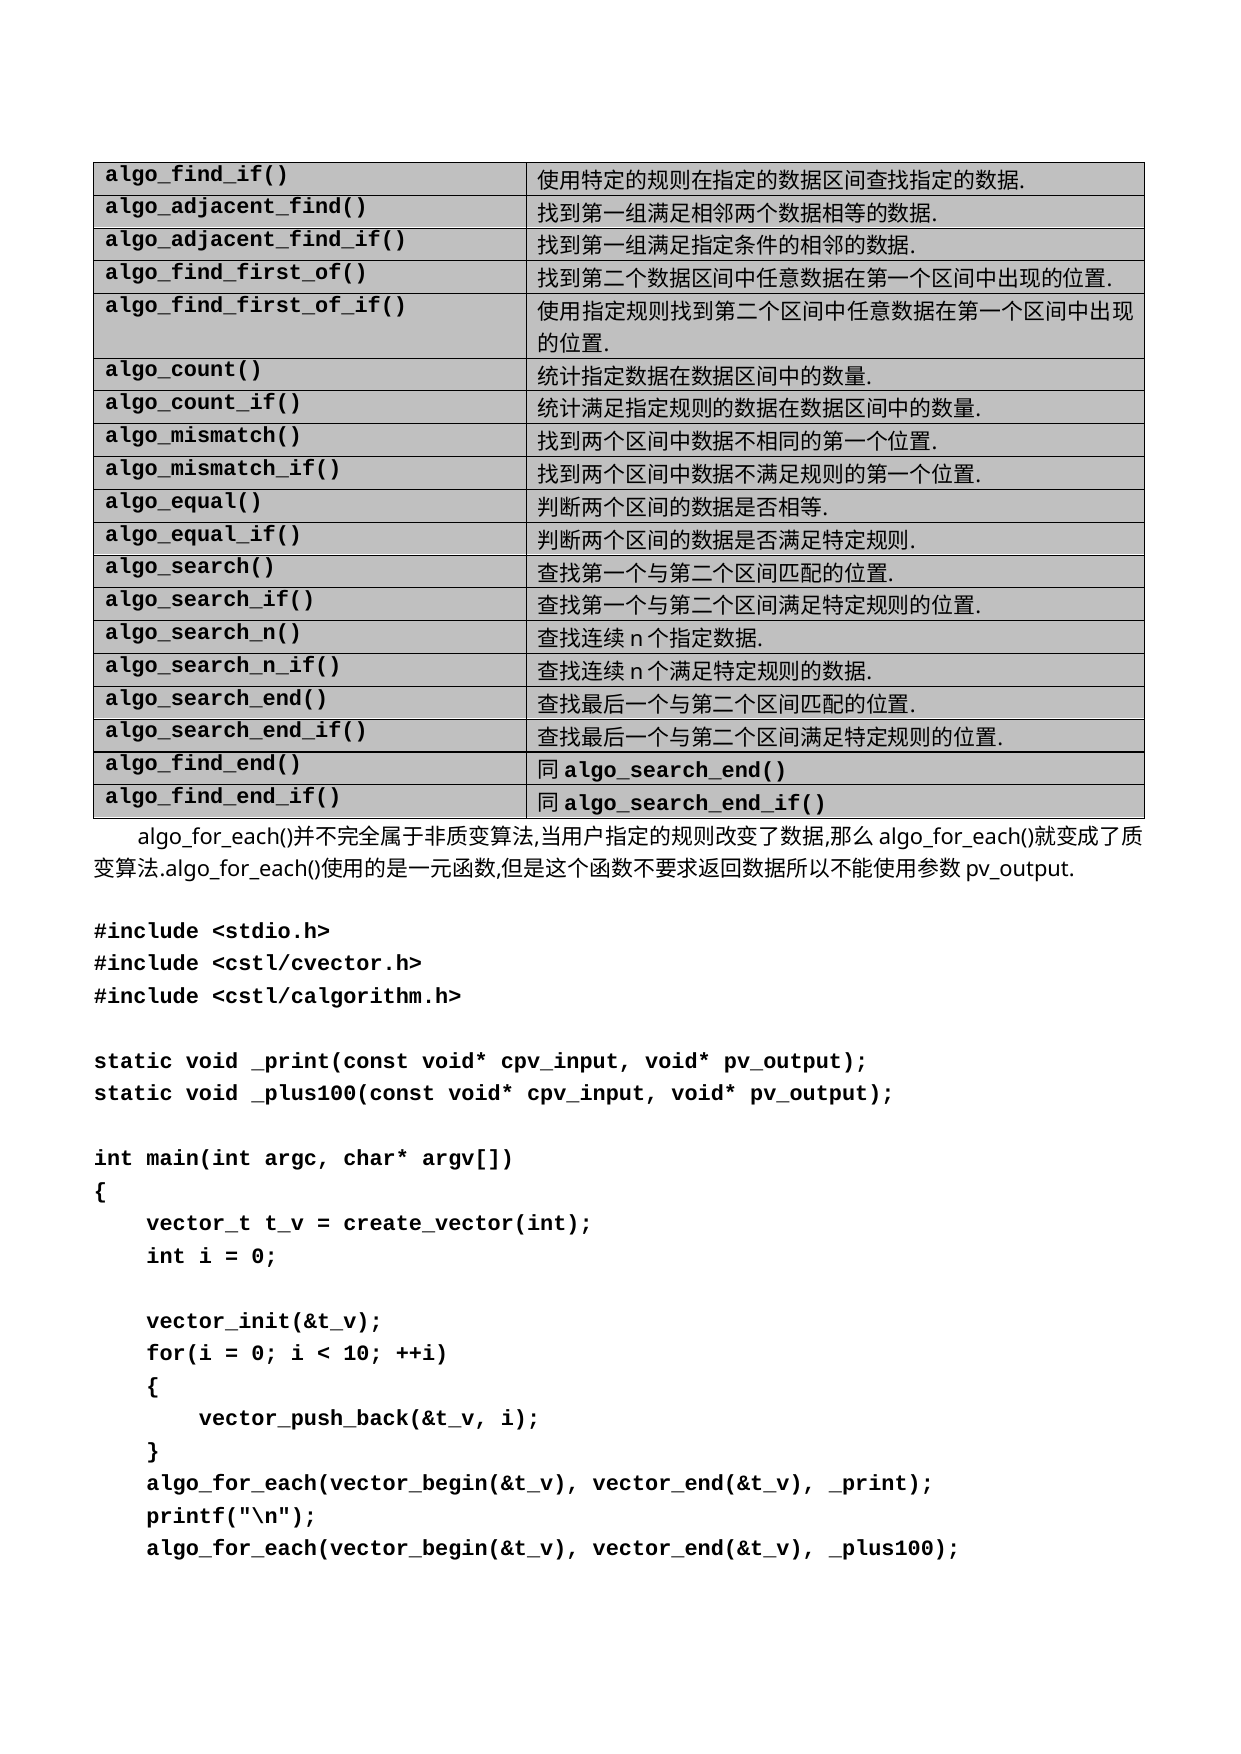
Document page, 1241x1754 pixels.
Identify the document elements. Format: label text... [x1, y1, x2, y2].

text } [94, 1436, 1144, 1468]
table_cell 统计满足指定规则的数据在数据区间中的数量. [527, 391, 1144, 423]
table_cell 找到两个区间中数据不满足规则的第一个位置. [527, 457, 1144, 489]
table_cell algo_find_end_if() [94, 785, 526, 817]
table_cell algo_search() [94, 556, 526, 587]
table_cell algo_count_if() [94, 391, 526, 423]
text vector_init(&t_v); [94, 1306, 1144, 1338]
table_cell 查找第一个与第二个区间匹配的位置. [527, 556, 1144, 587]
table_cell algo_search_end() [94, 687, 526, 718]
table_cell algo_search_end_if() [94, 720, 526, 751]
table_cell 查找连续n个满足特定规则的数据. [527, 654, 1144, 686]
table_cell 查找连续n个指定数据. [527, 621, 1144, 653]
table_cell algo_find_first_of() [94, 261, 526, 293]
text static void _plus100(const void* cpv_input, void* pv_output); [94, 1078, 1144, 1111]
table_cell 判断两个区间的数据是否满足特定规则. [527, 523, 1144, 554]
text algo_for_each(vector_begin(&t_v), vector_end(&t_v), _print); [94, 1468, 1144, 1501]
table_cell algo_find_if() [94, 163, 526, 195]
table_cell algo_adjacent_find_if() [94, 229, 526, 260]
table_cell 统计指定数据在数据区间中的数量. [527, 359, 1144, 390]
text for(i = 0; i < 10; ++i) [94, 1338, 1144, 1371]
text int i = 0; [94, 1241, 1144, 1273]
text printf("\n"); [94, 1501, 1144, 1533]
table_cell 同algo_search_end() [527, 753, 1144, 784]
text static void _print(const void* cpv_input, void* pv_output); [94, 1046, 1144, 1078]
table_cell 判断两个区间的数据是否相等. [527, 490, 1144, 522]
table_cell algo_find_end() [94, 753, 526, 784]
text int main(int argc, char* argv[]) [94, 1143, 1144, 1176]
table_cell 查找最后一个与第二个区间匹配的位置. [527, 687, 1144, 718]
text vector_t t_v = create_vector(int); [94, 1208, 1144, 1241]
table_cell 使用特定的规则在指定的数据区间查找指定的数据. [527, 163, 1144, 195]
table_cell algo_search_if() [94, 588, 526, 620]
text algo_for_each(vector_begin(&t_v), vector_end(&t_v), _plus100); [94, 1533, 1144, 1566]
text #include <cstl/cvector.h> [94, 948, 1144, 981]
table_cell 同algo_search_end_if() [527, 785, 1144, 817]
text vector_push_back(&t_v, i); [94, 1403, 1144, 1436]
table_cell algo_mismatch_if() [94, 457, 526, 489]
table_cell algo_search_n_if() [94, 654, 526, 686]
table_cell 使用指定规则找到第二个区间中任意数据在第一个区间中出现的位置. [527, 294, 1144, 358]
text #include <cstl/calgorithm.h> [94, 981, 1144, 1013]
text algo_for_each()并不完全属于非质变算法,当用户指定的规则改变了数据,那么algo_for_each()就变成了质变算法.algo_for_each()使用的是一元函数,但是这个函数不要求返回数据所以不能使用参数pv_output. [94, 819, 1144, 883]
table_cell algo_mismatch() [94, 424, 526, 456]
text #include <stdio.h> [94, 916, 1144, 948]
table_cell algo_count() [94, 359, 526, 390]
table_cell algo_adjacent_find() [94, 196, 526, 227]
text { [94, 1371, 1144, 1403]
table_cell 找到两个区间中数据不相同的第一个位置. [527, 424, 1144, 456]
table_cell 找到第一组满足相邻两个数据相等的数据. [527, 196, 1144, 227]
table_cell 找到第二个数据区间中任意数据在第一个区间中出现的位置. [527, 261, 1144, 293]
table_cell 找到第一组满足指定条件的相邻的数据. [527, 229, 1144, 260]
table_cell algo_find_first_of_if() [94, 294, 526, 358]
text { [94, 1176, 1144, 1208]
table_cell 查找最后一个与第二个区间满足特定规则的位置. [527, 720, 1144, 751]
table_cell algo_equal() [94, 490, 526, 522]
table_cell algo_equal_if() [94, 523, 526, 554]
table_cell algo_search_n() [94, 621, 526, 653]
table_cell 查找第一个与第二个区间满足特定规则的位置. [527, 588, 1144, 620]
